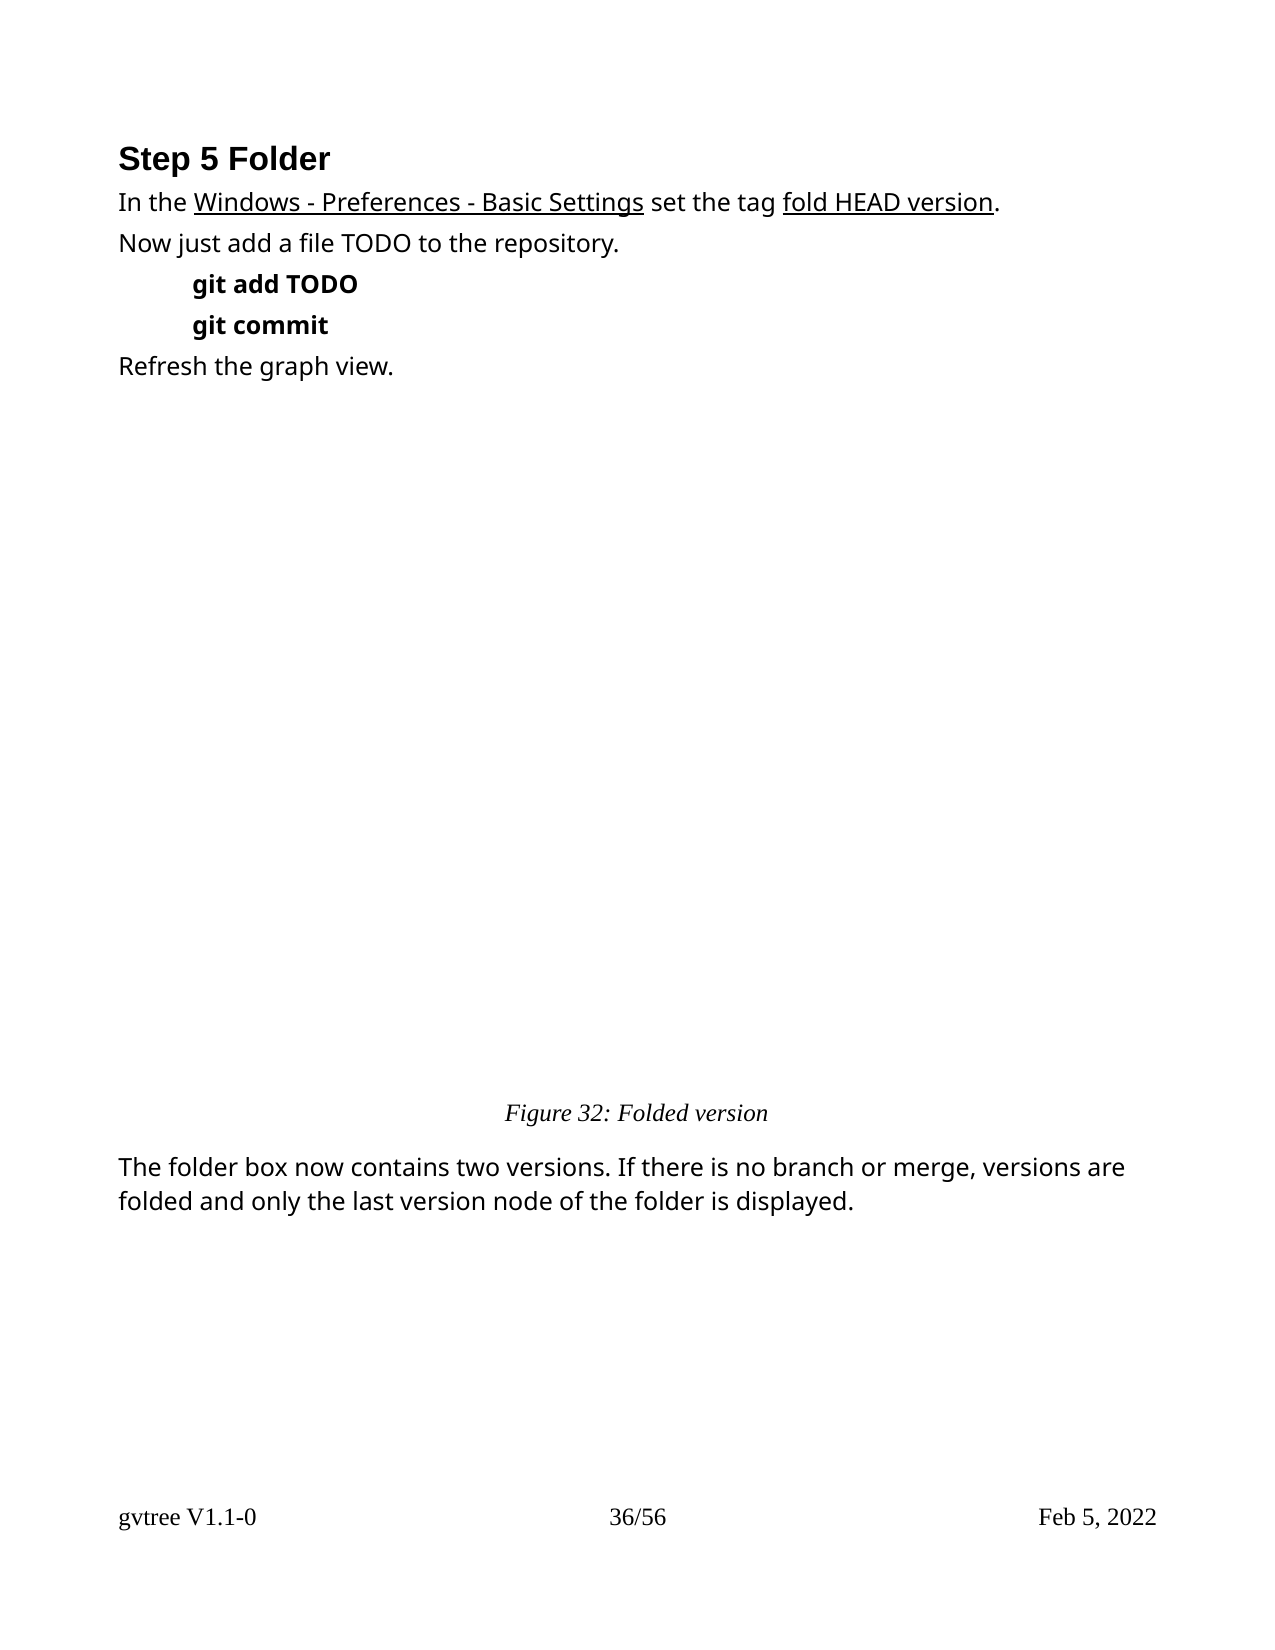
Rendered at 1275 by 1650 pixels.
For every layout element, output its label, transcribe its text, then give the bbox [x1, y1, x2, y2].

text git commit [118, 313, 1157, 340]
subtitle Step 5 Folder [118, 139, 1157, 178]
text [118, 395, 1157, 408]
text Figure 32: Folded version [118, 408, 1157, 1127]
text The folder box now contains two versions. If there is no branch or merge, versions are folded and only the last version node of the folder is displayed. [118, 1127, 1157, 1217]
text Refresh the graph view. [118, 354, 1157, 381]
text Now just add a file TODO to the repository. [118, 231, 1157, 258]
text In the Windows - Preferences - Basic Settings set the tag fold HEAD version. [118, 190, 1157, 217]
text git add TODO [118, 272, 1157, 299]
